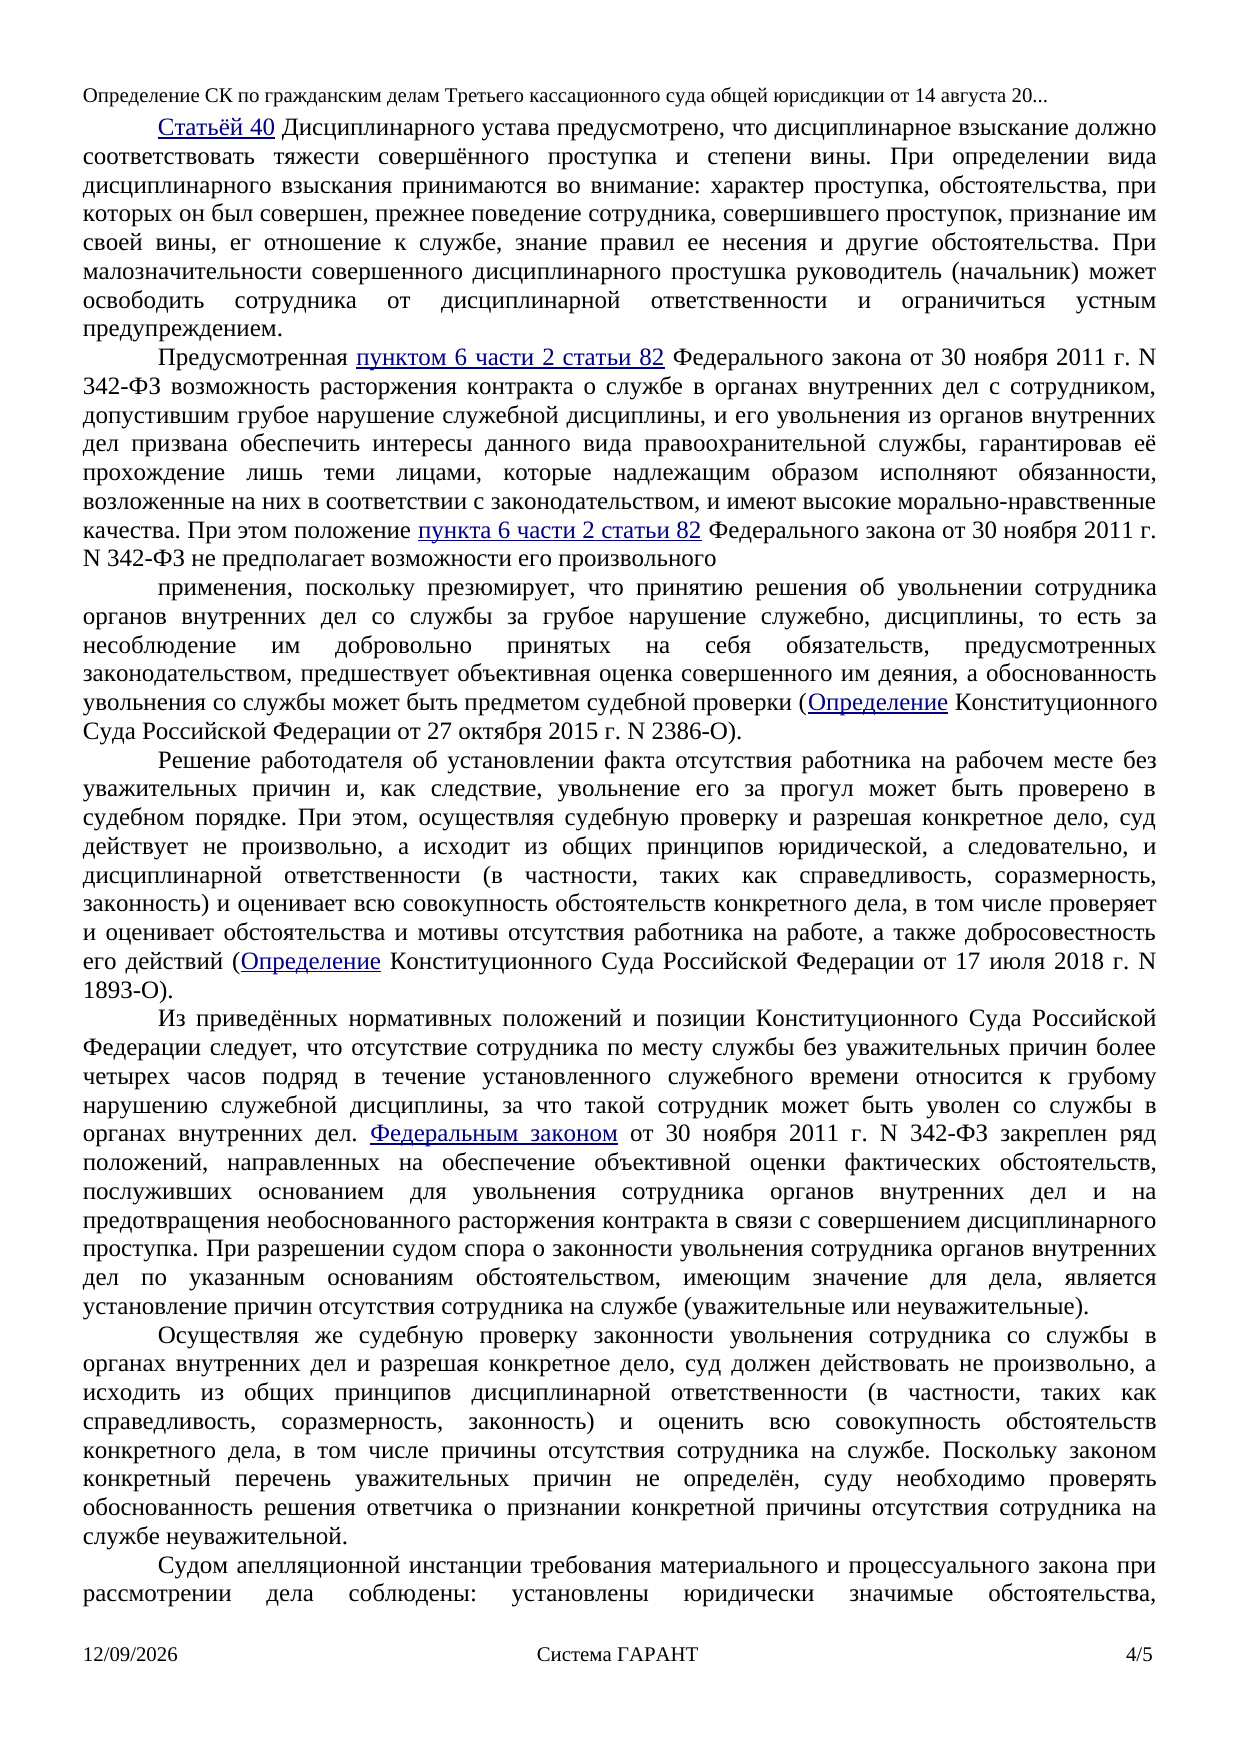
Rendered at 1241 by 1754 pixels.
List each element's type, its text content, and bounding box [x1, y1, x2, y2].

text Из приведённых нормативных положений и позиции Конституционного Суда Российской Федерации следует, что отсутствие сотрудника по месту службы без уважительных причин более четырех часов подряд в течение установленного служебного времени относится к грубому нарушению служебной дисциплины, за что такой сотрудник может быть уволен со службы в органах внутренних дел. Федеральным законом от 30 ноября 2011 г. N 342-ФЗ закреплен ряд положений, направленных на обеспечение объективной оценки фактических обстоятельств, послуживших основанием для увольнения сотрудника органов внутренних дел и на предотвращения необоснованного расторжения контракта в связи с совершением дисциплинарного проступка. При разрешении судом спора о законности увольнения сотрудника органов внутренних дел по указанным основаниям обстоятельством, имеющим значение для дела, является установление причин отсутствия сотрудника на службе (уважительные или неуважительные). [83, 1003, 1157, 1320]
text Статьёй 40 Дисциплинарного устава предусмотрено, что дисциплинарное взыскание должно соответствовать тяжести совершённого проступка и степени вины. При определении вида дисциплинарного взыскания принимаются во внимание: характер проступка, обстоятельства, при которых он был совершен, прежнее поведение сотрудника, совершившего проступок, признание им своей вины, ег отношение к службе, знание правил ее несения и другие обстоятельства. При малозначительности совершенного дисциплинарного простушка руководитель (начальник) может освободить сотрудника от дисциплинарной ответственности и ограничиться устным предупреждением. [83, 112, 1157, 342]
text применения, поскольку презюмирует, что принятию решения об увольнении сотрудника органов внутренних дел со службы за грубое нарушение служебно, дисциплины, то есть за несоблюдение им добровольно принятых на себя обязательств, предусмотренных законодательством, предшествует объективная оценка совершенного им деяния, а обоснованность увольнения со службы может быть предметом судебной проверки (Определение Конституционного Суда Российской Федерации от 27 октября 2015 г. N 2386-О). [83, 572, 1157, 745]
text Судом апелляционной инстанции требования материального и процессуального закона при рассмотрении дела соблюдены: установлены юридически значимые обстоятельства, [83, 1550, 1157, 1607]
text Осуществляя же судебную проверку законности увольнения сотрудника со службы в органах внутренних дел и разрешая конкретное дело, суд должен действовать не произвольно, а исходить из общих принципов дисциплинарной ответственности (в частности, таких как справедливость, соразмерность, законность) и оценить всю совокупность обстоятельств конкретного дела, в том числе причины отсутствия сотрудника на службе. Поскольку законом конкретный перечень уважительных причин не определён, суду необходимо проверять обоснованность решения ответчика о признании конкретной причины отсутствия сотрудника на службе неуважительной. [83, 1320, 1157, 1550]
text Предусмотренная пунктом 6 части 2 статьи 82 Федерального закона от 30 ноября 2011 г. N 342-ФЗ возможность расторжения контракта о службе в органах внутренних дел с сотрудником, допустившим грубое нарушение служебной дисциплины, и его увольнения из органов внутренних дел призвана обеспечить интересы данного вида правоохранительной службы, гарантировав её прохождение лишь теми лицами, которые надлежащим образом исполняют обязанности, возложенные на них в соответствии с законодательством, и имеют высокие морально-нравственные качества. При этом положение пункта 6 части 2 статьи 82 Федерального закона от 30 ноября 2011 г. N 342-ФЗ не предполагает возможности его произвольного [83, 342, 1157, 572]
text Решение работодателя об установлении факта отсутствия работника на рабочем месте без уважительных причин и, как следствие, увольнение его за прогул может быть проверено в судебном порядке. При этом, осуществляя судебную проверку и разрешая конкретное дело, суд действует не произвольно, а исходит из общих принципов юридической, а следовательно, и дисциплинарной ответственности (в частности, таких как справедливость, соразмерность, законность) и оценивает всю совокупность обстоятельств конкретного дела, в том числе проверяет и оценивает обстоятельства и мотивы отсутствия работника на работе, а также добросовестность его действий (Определение Конституционного Суда Российской Федерации от 17 июля 2018 г. N 1893-О). [83, 745, 1157, 1003]
